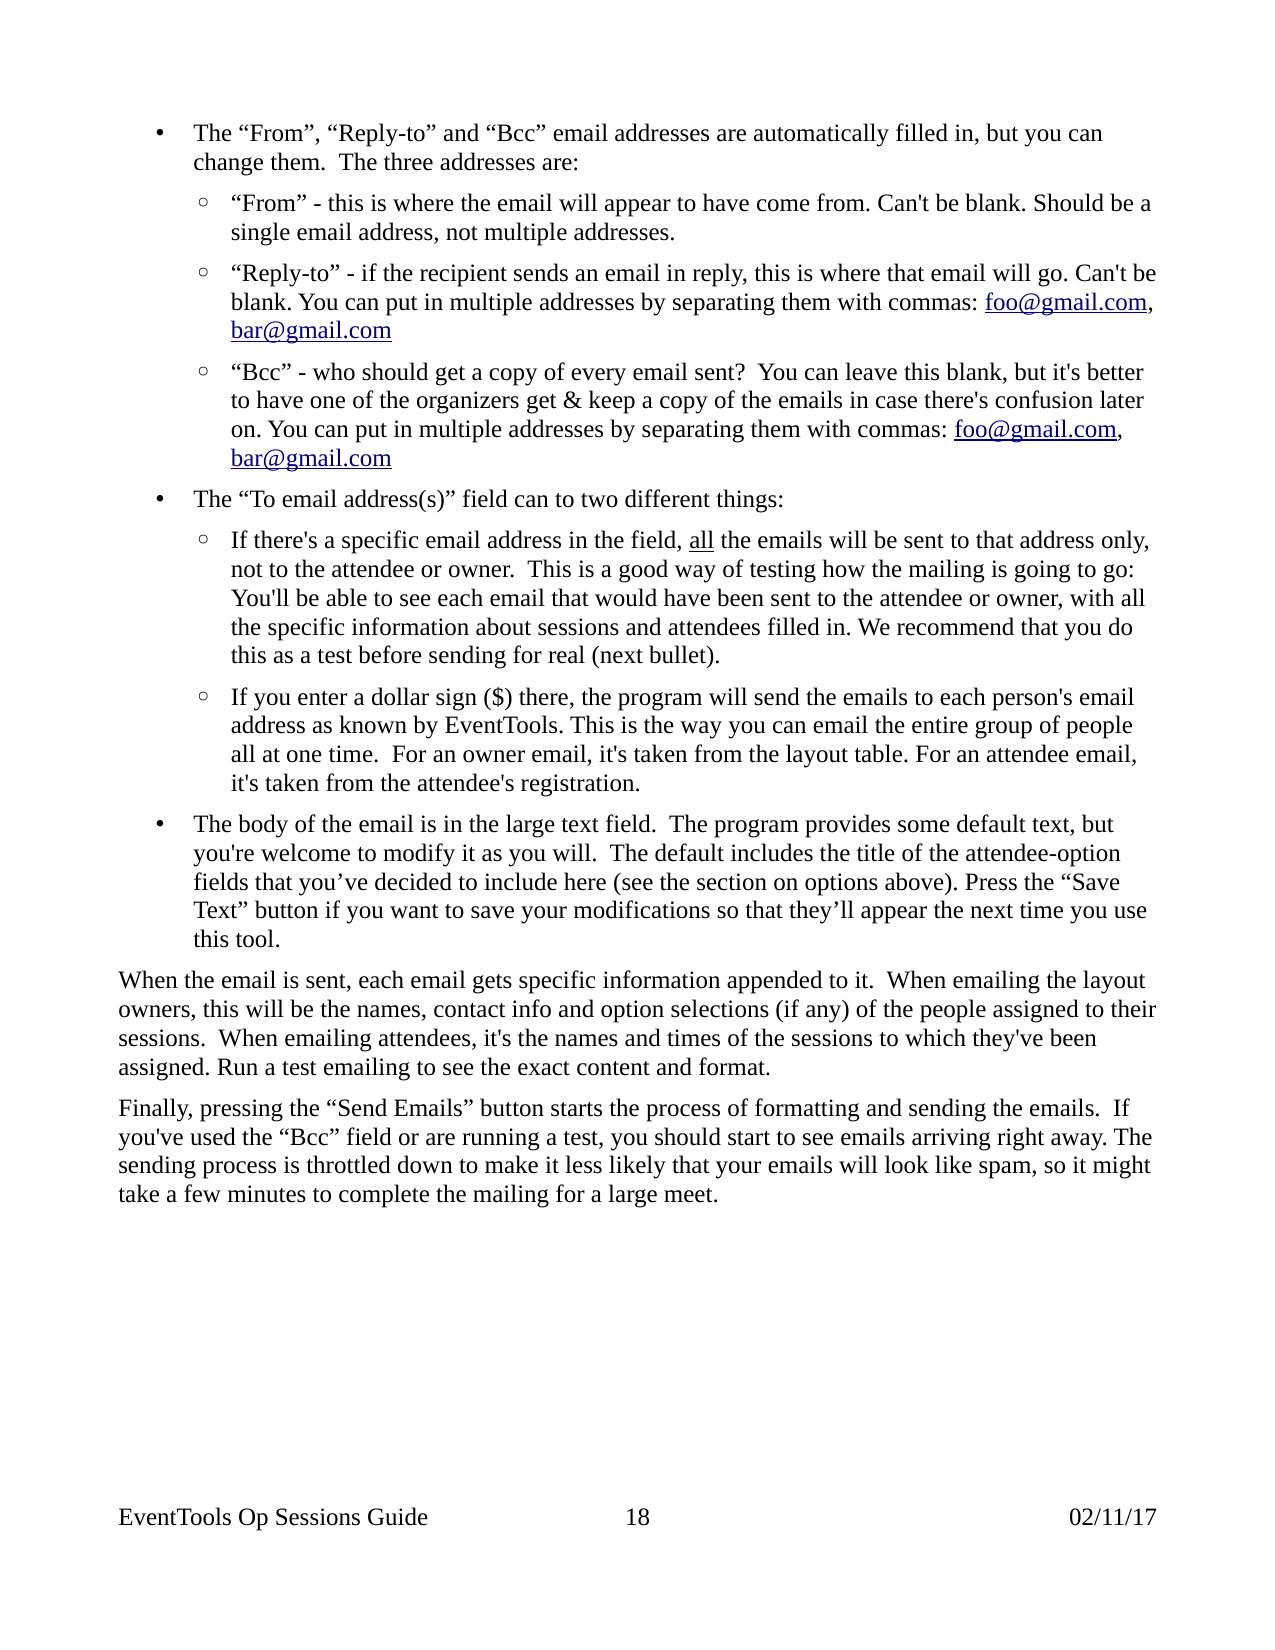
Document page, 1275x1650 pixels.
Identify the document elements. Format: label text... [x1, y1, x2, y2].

list The “From”, “Reply-to” and “Bcc” email addresses are automatically filled in, but you can change them. The three addresses are: [156, 118, 1157, 176]
text When the email is sent, each email gets specific information appended to it. When emailing the layout owners, this will be the names, contact info and option selections (if any) of the people assigned to their sessions. When emailing attendees, it's the names and times of the sessions to which they've been assigned. Run a test emailing to see the exact content and format. [118, 966, 1157, 1081]
list “Reply-to” - if the recipient sends an email in reply, this is where that email will go. Can't be blank. You can put in multiple addresses by separating them with commas: foo@gmail.com, bar@gmail.com [193, 258, 1157, 344]
text Finally, pressing the “Send Emails” button starts the process of formatting and sending the emails. If you've used the “Bcc” field or are running a test, you should start to see emails arriving right away. The sending process is throttled down to make it less likely that your emails will look like spam, so it might take a few minutes to complete the mailing for a large meet. [118, 1093, 1157, 1208]
list The “To email address(s)” field can to two different things: [156, 484, 1157, 513]
list “From” - this is where the email will appear to have come from. Can't be blank. Should be a single email address, not multiple addresses. [193, 188, 1157, 246]
list “Bcc” - who should get a copy of every email sent? You can leave this blank, but it's better to have one of the organizers get & keep a copy of the emails in case there's confusion later on. You can put in multiple addresses by separating them with commas: foo@gmail.com, bar@gmail.com [193, 357, 1157, 472]
list If you enter a dollar sign ($) there, the program will send the emails to each person's email address as known by EventTools. This is the way you can email the entire group of people all at one time. For an owner email, it's taken from the layout table. For an attendee email, it's taken from the attendee's registration. [193, 682, 1157, 797]
list If there's a specific email address in the field, all the emails will be sent to that address only, not to the attendee or owner. This is a good way of testing how the mailing is going to go: You'll be able to see each email that would have been sent to the attendee or owner, with all the specific information about sessions and attendees filled in. We recommend that you do this as a test before sending for real (next bullet). [193, 526, 1157, 669]
list The body of the email is in the large text field. The program provides some default text, but you're welcome to modify it as you will. The default includes the title of the attendee-option fields that you’ve decided to include here (see the section on options above). Press the “Save Text” button if you want to save your modifications so that they’ll appear the next time you use this tool. [156, 809, 1157, 953]
